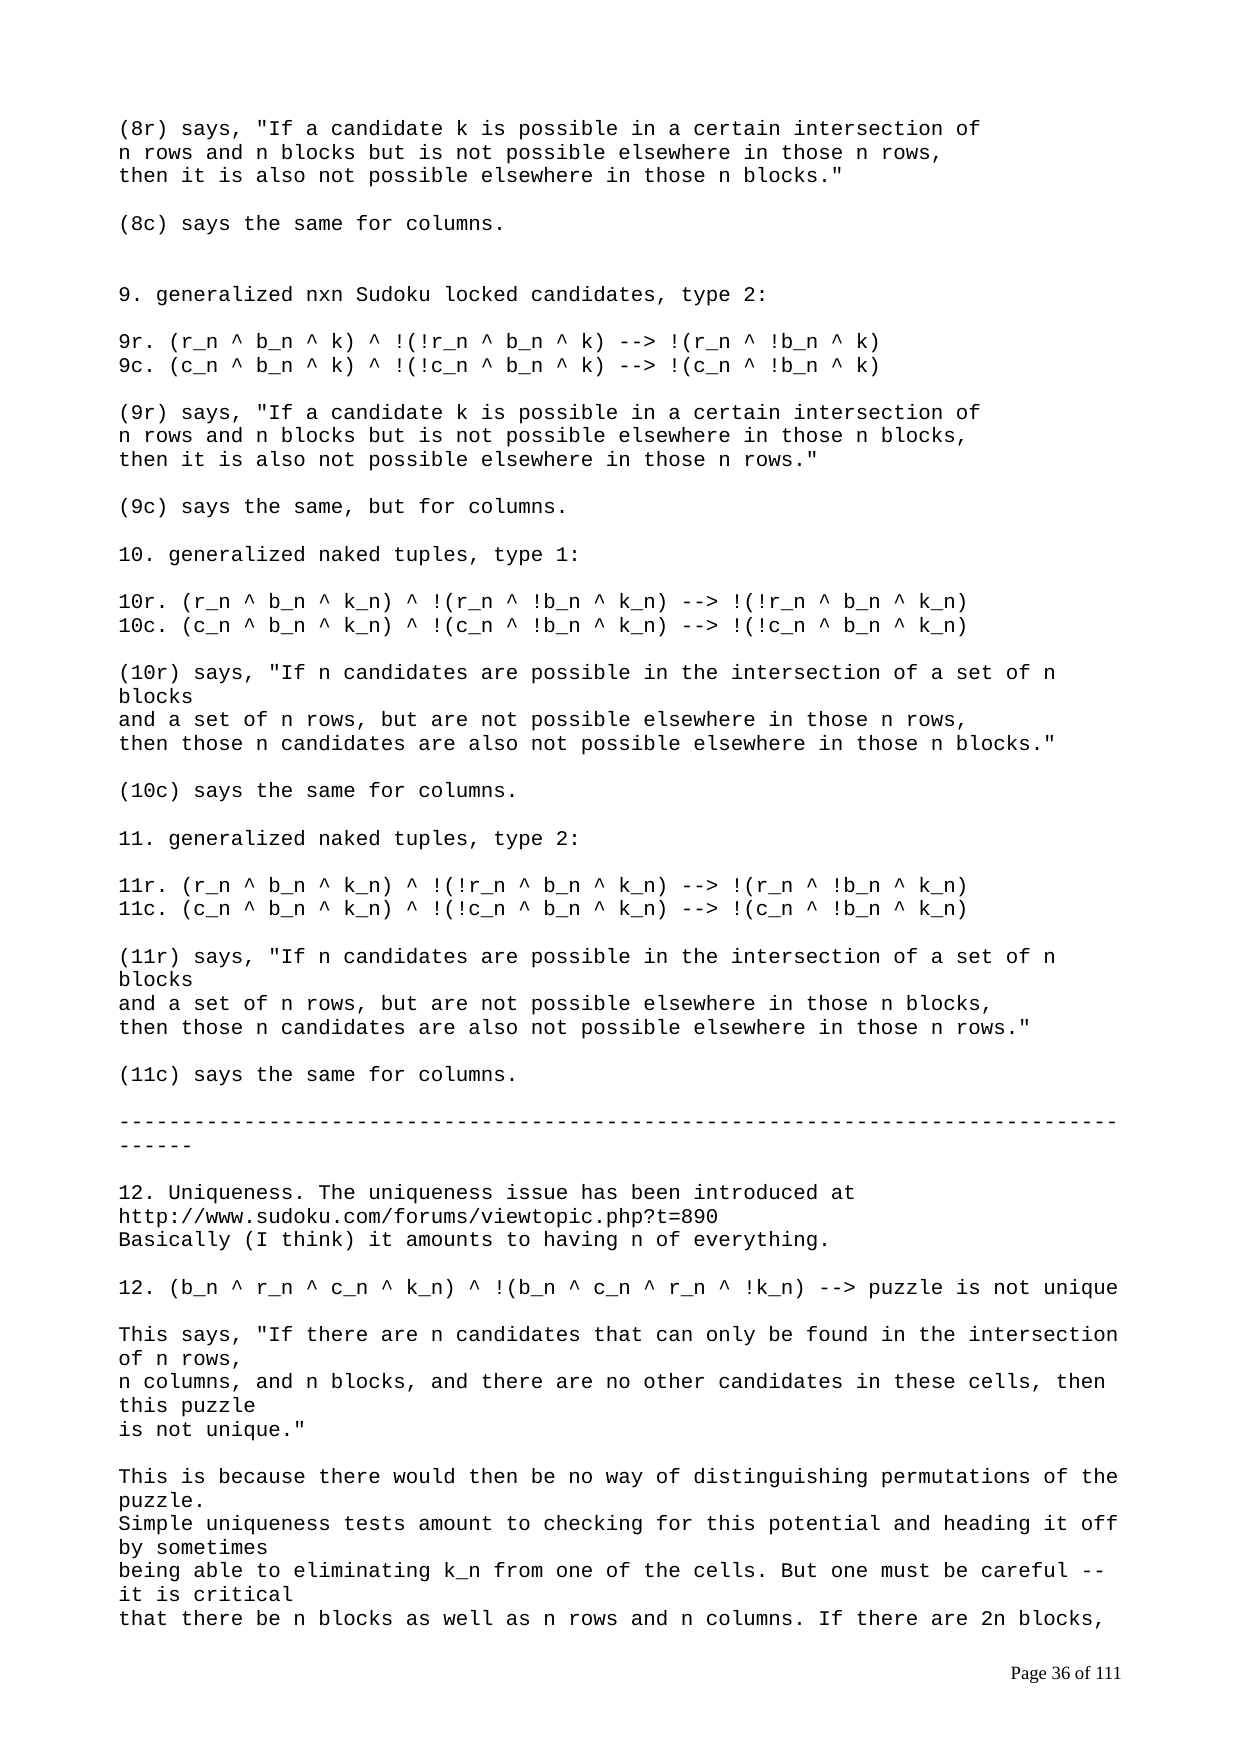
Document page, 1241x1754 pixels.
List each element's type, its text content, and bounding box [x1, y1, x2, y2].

text (9c) says the same, but for columns. [118, 496, 1122, 520]
text This is because there would then be no way of distinguishing permutations of the puzzle. [118, 1466, 1122, 1513]
text then those n candidates are also not possible elsewhere in those n blocks." [118, 733, 1122, 757]
text 12. Uniqueness. The uniqueness issue has been introduced at [118, 1182, 1122, 1206]
text (8r) says, "If a candidate k is possible in a certain intersection of [118, 118, 1122, 142]
text (11r) says, "If n candidates are possible in the intersection of a set of n blocks [118, 946, 1122, 993]
text n columns, and n blocks, and there are no other candidates in these cells, then this puzzle [118, 1371, 1122, 1419]
text (10r) says, "If n candidates are possible in the intersection of a set of n blocks [118, 662, 1122, 709]
text 10r. (r_n ^ b_n ^ k_n) ^ !(r_n ^ !b_n ^ k_n) --> !(!r_n ^ b_n ^ k_n) [118, 591, 1122, 615]
text then it is also not possible elsewhere in those n rows." [118, 449, 1122, 473]
text that there be n blocks as well as n rows and n columns. If there are 2n blocks, [118, 1608, 1122, 1631]
text (11c) says the same for columns. [118, 1064, 1122, 1088]
text then those n candidates are also not possible elsewhere in those n rows." [118, 1017, 1122, 1040]
text and a set of n rows, but are not possible elsewhere in those n rows, [118, 709, 1122, 733]
text then it is also not possible elsewhere in those n blocks." [118, 165, 1122, 189]
text 12. (b_n ^ r_n ^ c_n ^ k_n) ^ !(b_n ^ c_n ^ r_n ^ !k_n) --> puzzle is not unique [118, 1277, 1122, 1300]
text This says, "If there are n candidates that can only be found in the intersection of n rows, [118, 1324, 1122, 1371]
text 11. generalized naked tuples, type 2: [118, 827, 1122, 851]
text 9r. (r_n ^ b_n ^ k) ^ !(!r_n ^ b_n ^ k) --> !(r_n ^ !b_n ^ k) [118, 331, 1122, 354]
text 9. generalized nxn Sudoku locked candidates, type 2: [118, 284, 1122, 307]
text n rows and n blocks but is not possible elsewhere in those n blocks, [118, 426, 1122, 449]
text Simple uniqueness tests amount to checking for this potential and heading it off by sometimes [118, 1513, 1122, 1561]
text is not unique." [118, 1419, 1122, 1442]
text (10c) says the same for columns. [118, 780, 1122, 804]
text 9c. (c_n ^ b_n ^ k) ^ !(!c_n ^ b_n ^ k) --> !(c_n ^ !b_n ^ k) [118, 354, 1122, 378]
text n rows and n blocks but is not possible elsewhere in those n rows, [118, 142, 1122, 165]
text (8c) says the same for columns. [118, 213, 1122, 236]
text being able to eliminating k_n from one of the cells. But one must be careful -- it is critical [118, 1561, 1122, 1608]
text http://www.sudoku.com/forums/viewtopic.php?t=890 [118, 1206, 1122, 1229]
text -------------------------------------------------------------------------------------- [118, 1111, 1122, 1158]
text Basically (I think) it amounts to having n of everything. [118, 1229, 1122, 1253]
text 10. generalized naked tuples, type 1: [118, 544, 1122, 567]
text (9r) says, "If a candidate k is possible in a certain intersection of [118, 402, 1122, 426]
text and a set of n rows, but are not possible elsewhere in those n blocks, [118, 993, 1122, 1017]
text 11c. (c_n ^ b_n ^ k_n) ^ !(!c_n ^ b_n ^ k_n) --> !(c_n ^ !b_n ^ k_n) [118, 898, 1122, 922]
text 10c. (c_n ^ b_n ^ k_n) ^ !(c_n ^ !b_n ^ k_n) --> !(!c_n ^ b_n ^ k_n) [118, 615, 1122, 638]
text 11r. (r_n ^ b_n ^ k_n) ^ !(!r_n ^ b_n ^ k_n) --> !(r_n ^ !b_n ^ k_n) [118, 875, 1122, 898]
